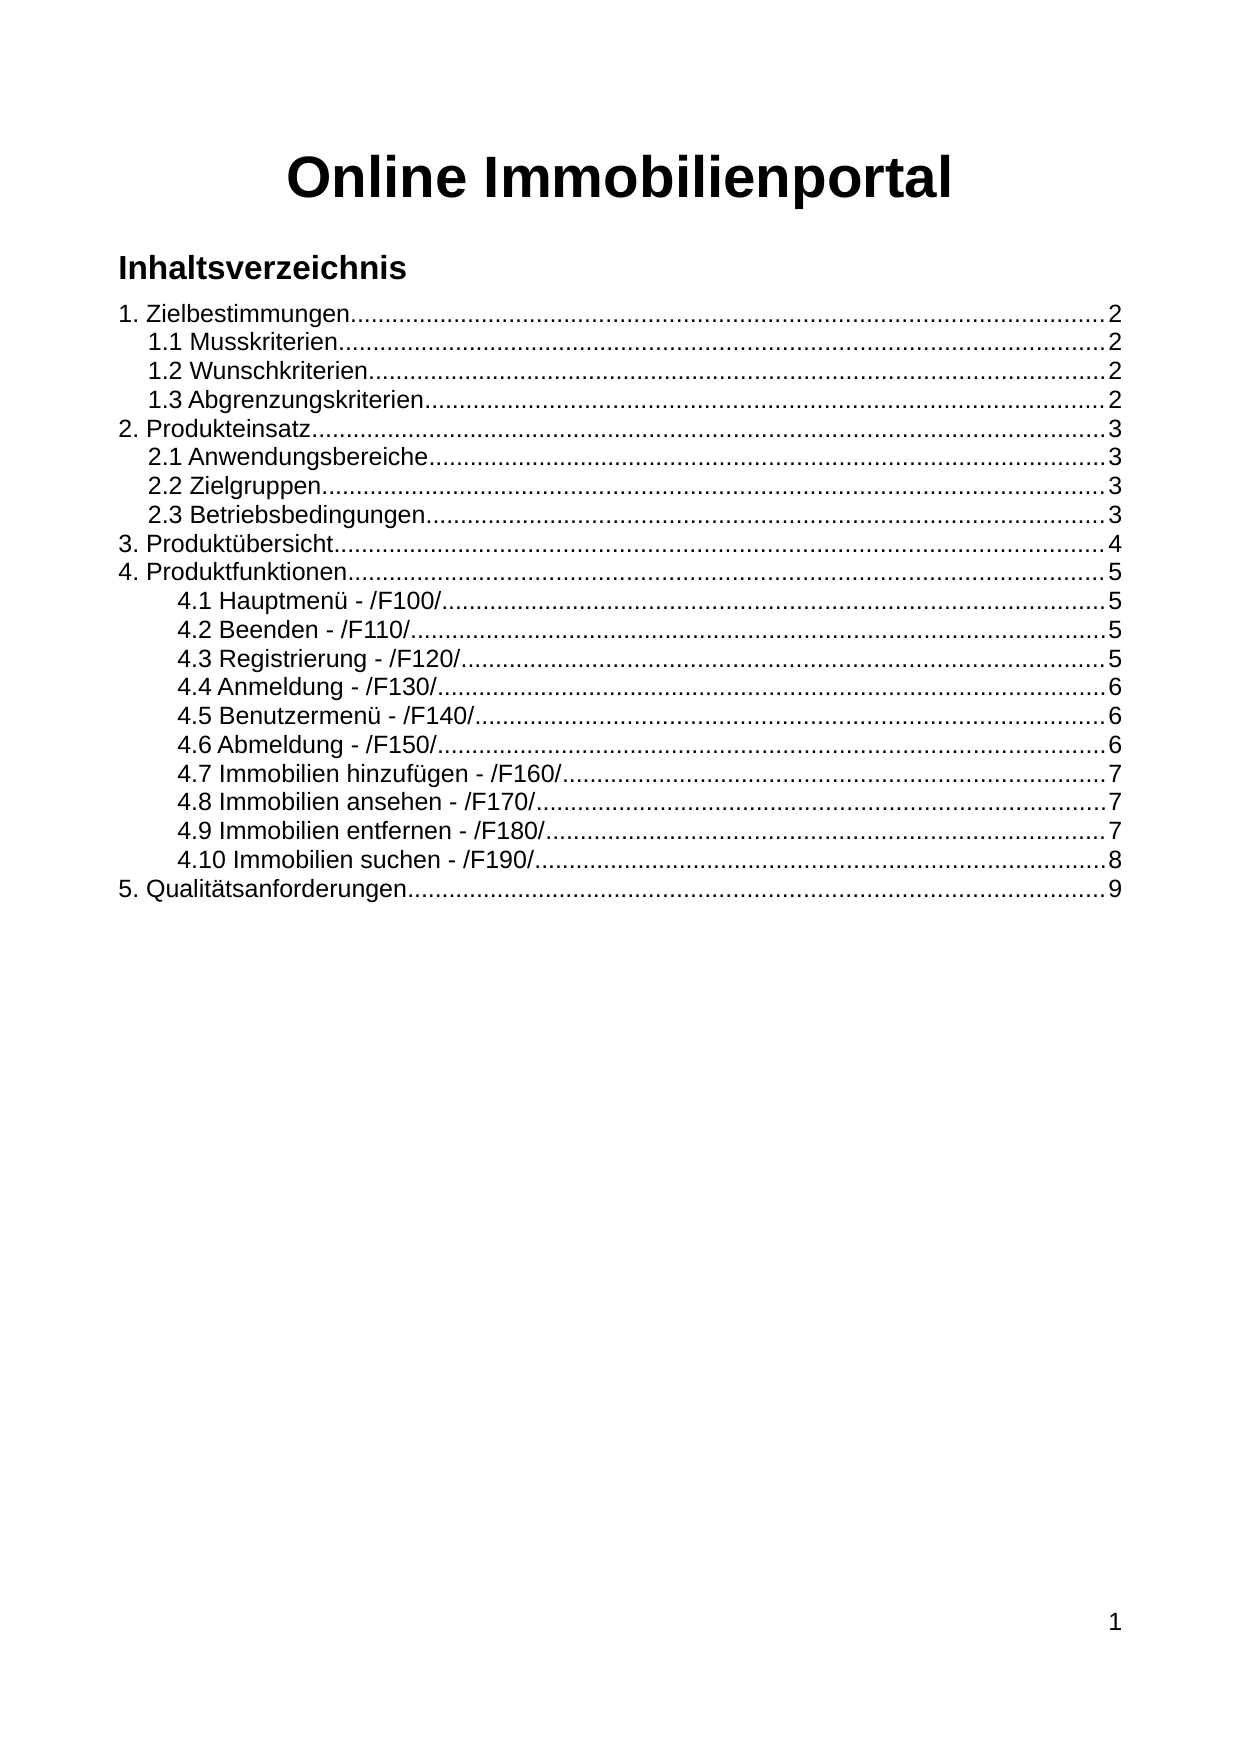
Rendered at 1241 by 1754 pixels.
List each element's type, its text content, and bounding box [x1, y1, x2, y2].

text 2.3 Betriebsbedingungen 3 [148, 500, 1122, 529]
text 4.7 Immobilien hinzufügen - /F160/ 7 [177, 759, 1122, 787]
text 4.10 Immobilien suchen - /F190/ 8 [177, 845, 1122, 874]
text 4.1 Hauptmenü - /F100/ 5 [177, 586, 1122, 615]
text 1.1 Musskriterien 2 [148, 327, 1122, 356]
text 1.3 Abgrenzungskriterien 2 [148, 385, 1122, 414]
text 5. Qualitätsanforderungen 9 [118, 874, 1122, 902]
text 4.8 Immobilien ansehen - /F170/ 7 [177, 787, 1122, 816]
text 1.2 Wunschkriterien 2 [148, 356, 1122, 385]
text 4.6 Abmeldung - /F150/ 6 [177, 730, 1122, 759]
text 4. Produktfunktionen 5 [118, 557, 1122, 586]
text 4.4 Anmeldung - /F130/ 6 [177, 672, 1122, 701]
text 4.2 Beenden - /F110/ 5 [177, 615, 1122, 644]
text 1. Zielbestimmungen 2 [118, 299, 1122, 327]
title Online Immobilienportal [118, 143, 1122, 210]
text 2. Produkteinsatz 3 [118, 414, 1122, 442]
text 4.5 Benutzermenü - /F140/ 6 [177, 701, 1122, 730]
text 4.9 Immobilien entfernen - /F180/ 7 [177, 816, 1122, 845]
subtitle Inhaltsverzeichnis [118, 248, 1122, 286]
text 3. Produktübersicht 4 [118, 529, 1122, 557]
text 4.3 Registrierung - /F120/ 5 [177, 644, 1122, 672]
text 2.2 Zielgruppen 3 [148, 471, 1122, 500]
text 2.1 Anwendungsbereiche 3 [148, 442, 1122, 471]
